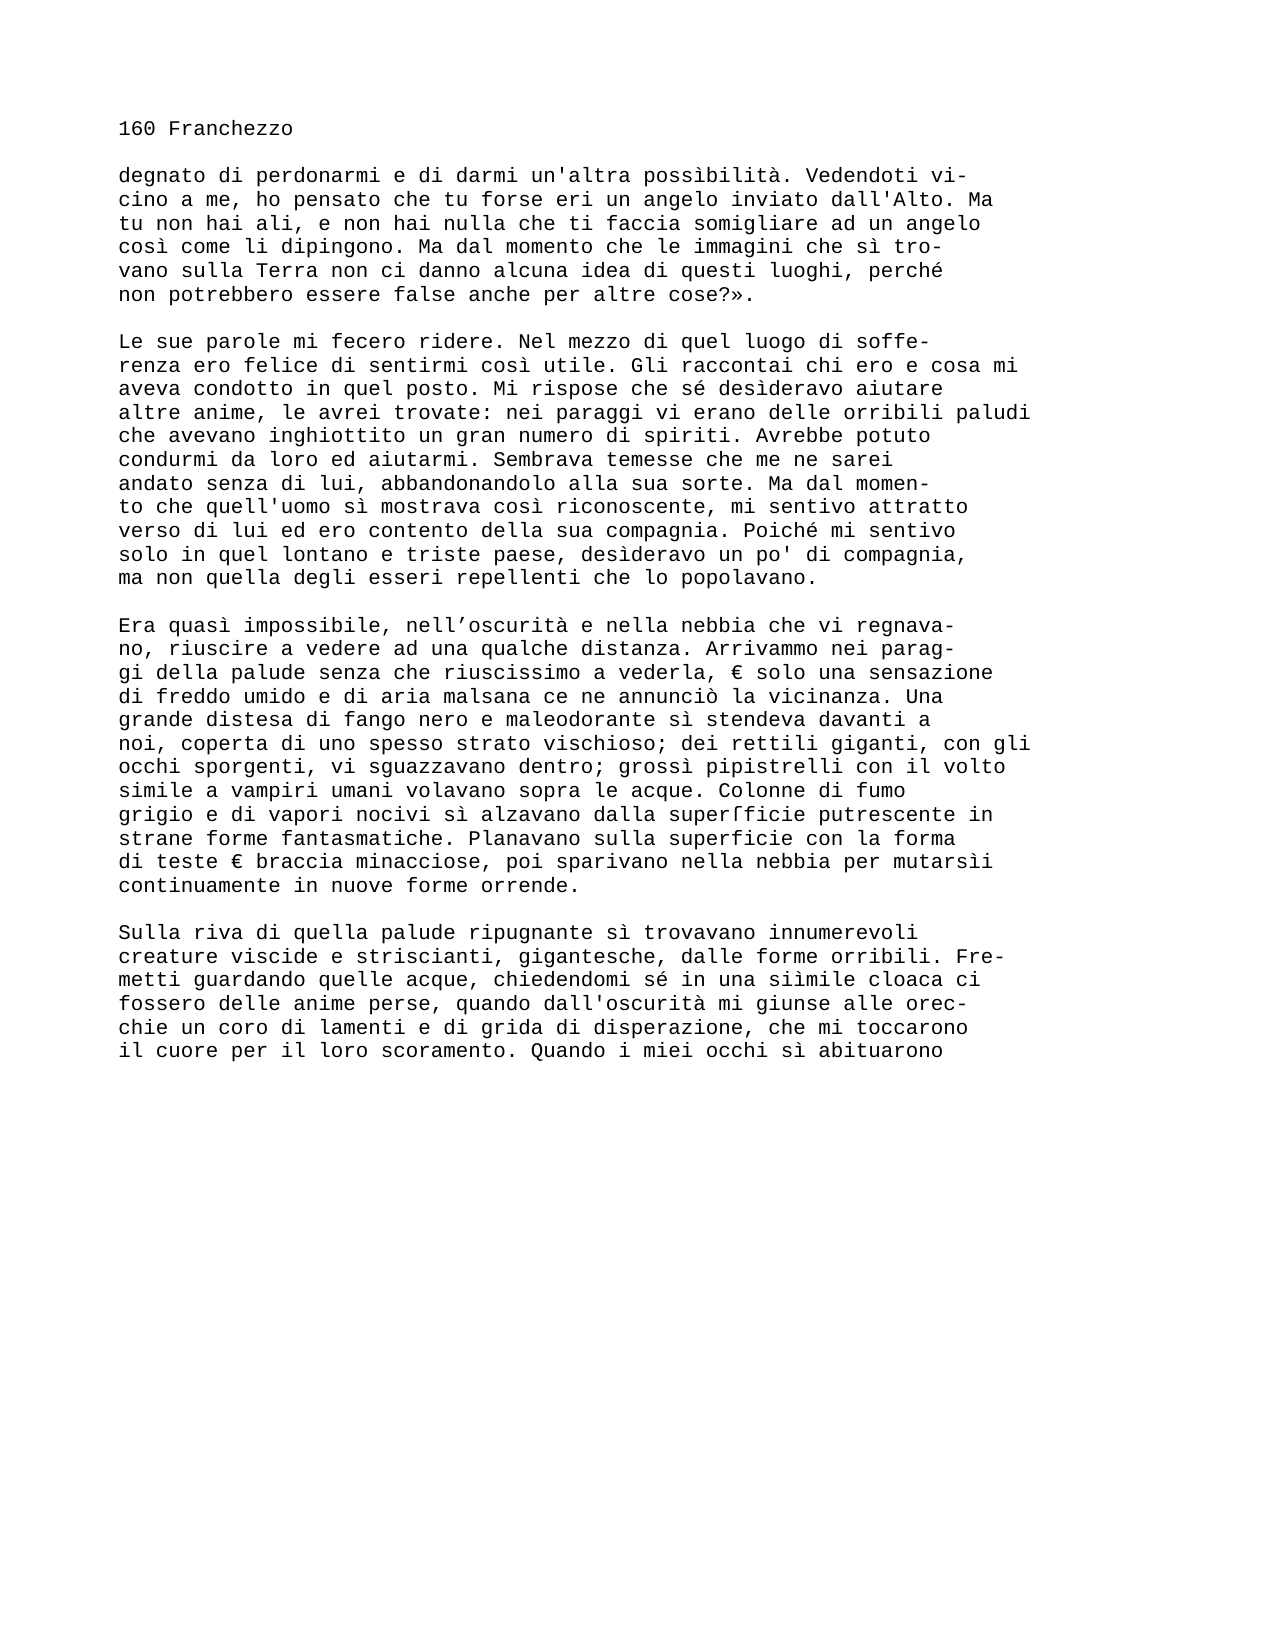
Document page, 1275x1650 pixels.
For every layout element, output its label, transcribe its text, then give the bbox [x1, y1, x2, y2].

text aveva condotto in quel posto. Mi rispose che sé desìderavo aiutare [118, 378, 1157, 402]
text Le sue parole mi fecero ridere. Nel mezzo di quel luogo di soffe- [118, 331, 1157, 354]
text vano sulla Terra non ci danno alcuna idea di questi luoghi, perché [118, 260, 1157, 284]
text creature viscide e striscianti, gigantesche, dalle forme orribili. Fre- [118, 946, 1157, 969]
text di freddo umido e di aria malsana ce ne annunciò la vicinanza. Una [118, 686, 1157, 709]
text strane forme fantasmatiche. Planavano sulla superficie con la forma [118, 827, 1157, 851]
text non potrebbero essere false anche per altre cose?». [118, 284, 1157, 307]
text degnato di perdonarmi e di darmi un'altra possìbilità. Vedendoti vi- [118, 165, 1157, 189]
text metti guardando quelle acque, chiedendomi sé in una siìmile cloaca ci [118, 969, 1157, 993]
text simile a vampiri umani volavano sopra le acque. Colonne di fumo [118, 780, 1157, 804]
text Sulla riva di quella palude ripugnante sì trovavano innumerevoli [118, 922, 1157, 946]
text renza ero felice di sentirmi così utile. Gli raccontai chi ero e cosa mi [118, 354, 1157, 378]
text chie un coro di lamenti e di grida di disperazione, che mi toccarono [118, 1017, 1157, 1040]
text il cuore per il loro scoramento. Quando i miei occhi sì abituarono [118, 1040, 1157, 1064]
text 160 Franchezzo [118, 118, 1157, 142]
text andato senza di lui, abbandonandolo alla sua sorte. Ma dal momen- [118, 473, 1157, 496]
text grigio e di vapori nocivi sì alzavano dalla superſficie putrescente in [118, 804, 1157, 827]
text grande distesa di fango nero e maleodorante sì stendeva davanti a [118, 709, 1157, 733]
text noi, coperta di uno spesso strato vischioso; dei rettili giganti, con gli [118, 733, 1157, 757]
text tu non hai ali, e non hai nulla che ti faccia somigliare ad un angelo [118, 213, 1157, 236]
text condurmi da loro ed aiutarmi. Sembrava temesse che me ne sarei [118, 449, 1157, 473]
text di teste € braccia minacciose, poi sparivano nella nebbia per mutarsìi [118, 851, 1157, 875]
text solo in quel lontano e triste paese, desìderavo un po' di compagnia, [118, 544, 1157, 567]
text altre anime, le avrei trovate: nei paraggi vi erano delle orribili paludi [118, 402, 1157, 426]
text to che quell'uomo sì mostrava così riconoscente, mi sentivo attratto [118, 496, 1157, 520]
text così come li dipingono. Ma dal momento che le immagini che sì tro- [118, 236, 1157, 260]
text ma non quella degli esseri repellenti che lo popolavano. [118, 567, 1157, 591]
text no, riuscire a vedere ad una qualche distanza. Arrivammo nei parag- [118, 638, 1157, 662]
text Era quasì impossibile, nell’oscurità e nella nebbia che vi regnava- [118, 615, 1157, 638]
text cino a me, ho pensato che tu forse eri un angelo inviato dall'Alto. Ma [118, 189, 1157, 213]
text continuamente in nuove forme orrende. [118, 875, 1157, 898]
text occhi sporgenti, vi sguazzavano dentro; grossì pipistrelli con il volto [118, 757, 1157, 780]
text che avevano inghiottito un gran numero di spiriti. Avrebbe potuto [118, 426, 1157, 449]
text verso di lui ed ero contento della sua compagnia. Poiché mi sentivo [118, 520, 1157, 544]
text gi della palude senza che riuscissimo a vederla, € solo una sensazione [118, 662, 1157, 686]
text fossero delle anime perse, quando dall'oscurità mi giunse alle orec- [118, 993, 1157, 1017]
